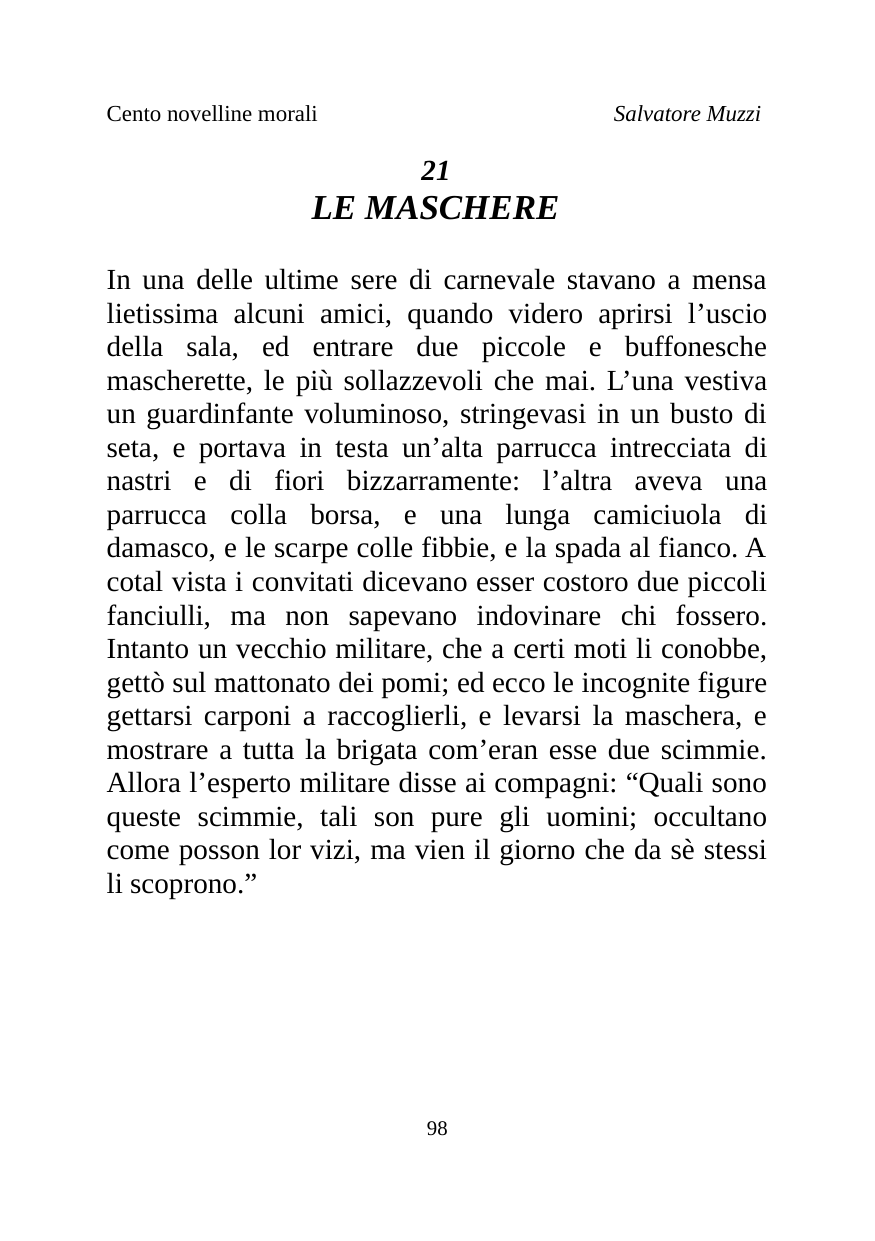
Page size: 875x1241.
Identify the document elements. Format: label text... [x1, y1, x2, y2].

text In una delle ultime sere di carnevale stavano a mensa lietissima alcuni amici, quando videro aprirsi l’uscio della sala, ed entrare due piccole e buffonesche mascherette, le più sollazzevoli che mai. L’una vestiva un guardinfante voluminoso, stringevasi in un busto di seta, e portava in testa un’alta parrucca intrecciata di nastri e di fiori bizzarramente: l’altra aveva una parrucca colla borsa, e una lunga camiciuola di damasco, e le scarpe colle fibbie, e la spada al fianco. A cotal vista i convitati dicevano esser costoro due piccoli fanciulli, ma non sapevano indovinare chi fossero. Intanto un vecchio militare, che a certi moti li conobbe, gettò sul mattonato dei pomi; ed ecco le incognite figure gettarsi carponi a raccoglierli, e levarsi la maschera, e mostrare a tutta la brigata com’eran esse due scimmie. Allora l’esperto militare disse ai compagni: “Quali sono queste scimmie, tali son pure gli uomini; occultano come posson lor vizi, ma vien il giorno che da sè stessi li scoprono.” [106, 262, 768, 899]
subtitle 21 LE MASCHERE [106, 153, 768, 227]
